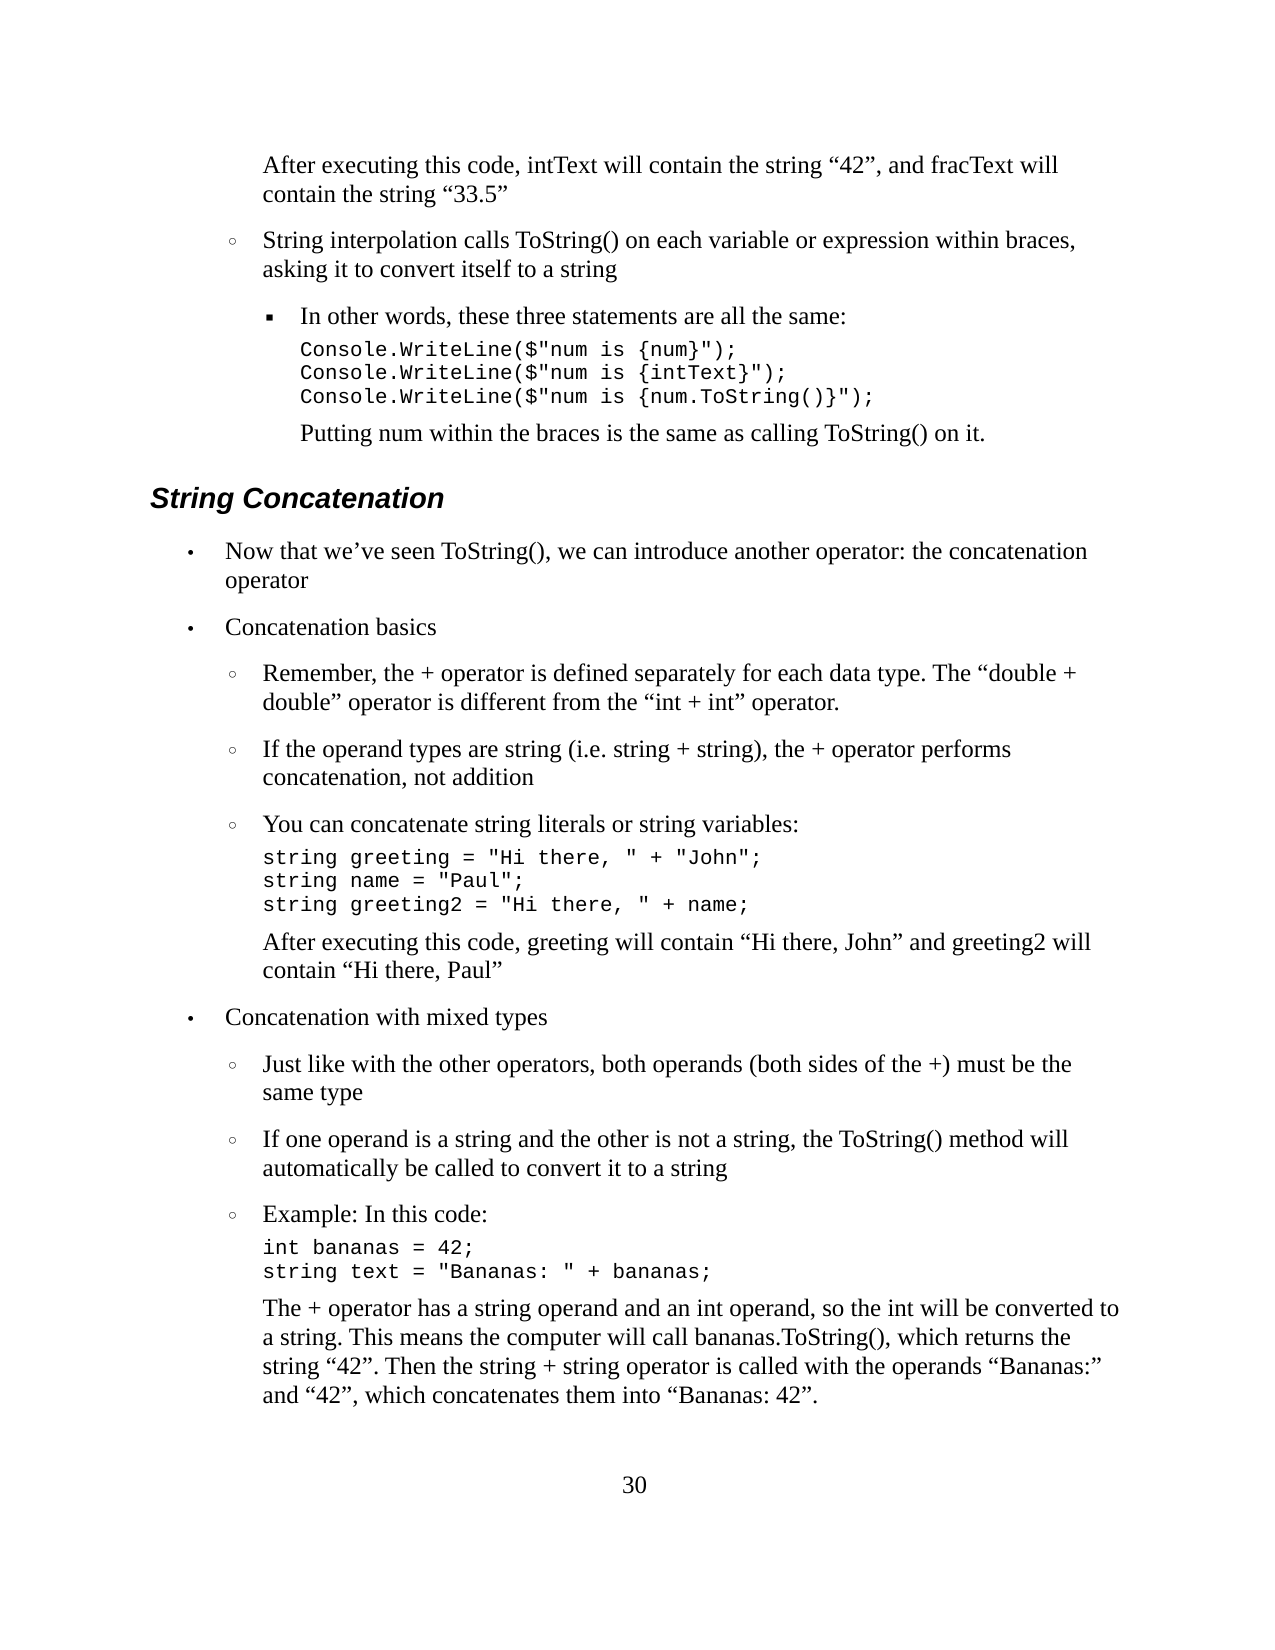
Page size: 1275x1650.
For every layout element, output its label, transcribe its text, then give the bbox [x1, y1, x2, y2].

list Console.WriteLine($"num is {intText}"); [262, 362, 1125, 386]
list string name = "Paul"; [225, 870, 1125, 894]
list The + operator has a string operand and an int operand, so the int will be converted to a string. This means the computer will call bananas.ToString(), which returns the string “42”. Then the string + string operator is called with the operands “Bananas:” and “42”, which concatenates them into “Bananas: 42”. [225, 1293, 1125, 1408]
list Now that we’ve seen ToString(), we can introduce another operator: the concatenation operator [187, 536, 1125, 594]
list Console.WriteLine($"num is {num.ToString()}"); [262, 386, 1125, 409]
list If one operand is a string and the other is not a string, the ToString() method will automatically be called to convert it to a string [225, 1124, 1125, 1182]
list Concatenation basics [187, 612, 1125, 640]
list Putting num within the braces is the same as calling ToString() on it. [262, 418, 1125, 447]
list string text = "Bananas: " + bananas; [225, 1261, 1125, 1284]
list Concatenation with mixed types [187, 1002, 1125, 1031]
list Remember, the + operator is defined separately for each data type. The “double + double” operator is different from the “int + int” operator. [225, 658, 1125, 716]
list string greeting = "Hi there, " + "John"; [225, 847, 1125, 870]
list int bananas = 42; [225, 1237, 1125, 1261]
list You can concatenate string literals or string variables: [225, 809, 1125, 838]
list Example: In this code: [225, 1199, 1125, 1228]
subtitle String Concatenation [150, 481, 1125, 515]
list After executing this code, greeting will contain “Hi there, John” and greeting2 will contain “Hi there, Paul” [225, 927, 1125, 984]
list String interpolation calls ToString() on each variable or expression within braces, asking it to convert itself to a string [225, 225, 1125, 283]
list After executing this code, intText will contain the string “42”, and fracText will contain the string “33.5” [225, 150, 1125, 207]
list If the operand types are string (i.e. string + string), the + operator performs concatenation, not addition [225, 734, 1125, 791]
list In other words, these three statements are all the same: [262, 301, 1125, 329]
list Just like with the other operators, both operands (both sides of the +) must be the same type [225, 1049, 1125, 1106]
list string greeting2 = "Hi there, " + name; [225, 894, 1125, 918]
list Console.WriteLine($"num is {num}"); [262, 338, 1125, 362]
